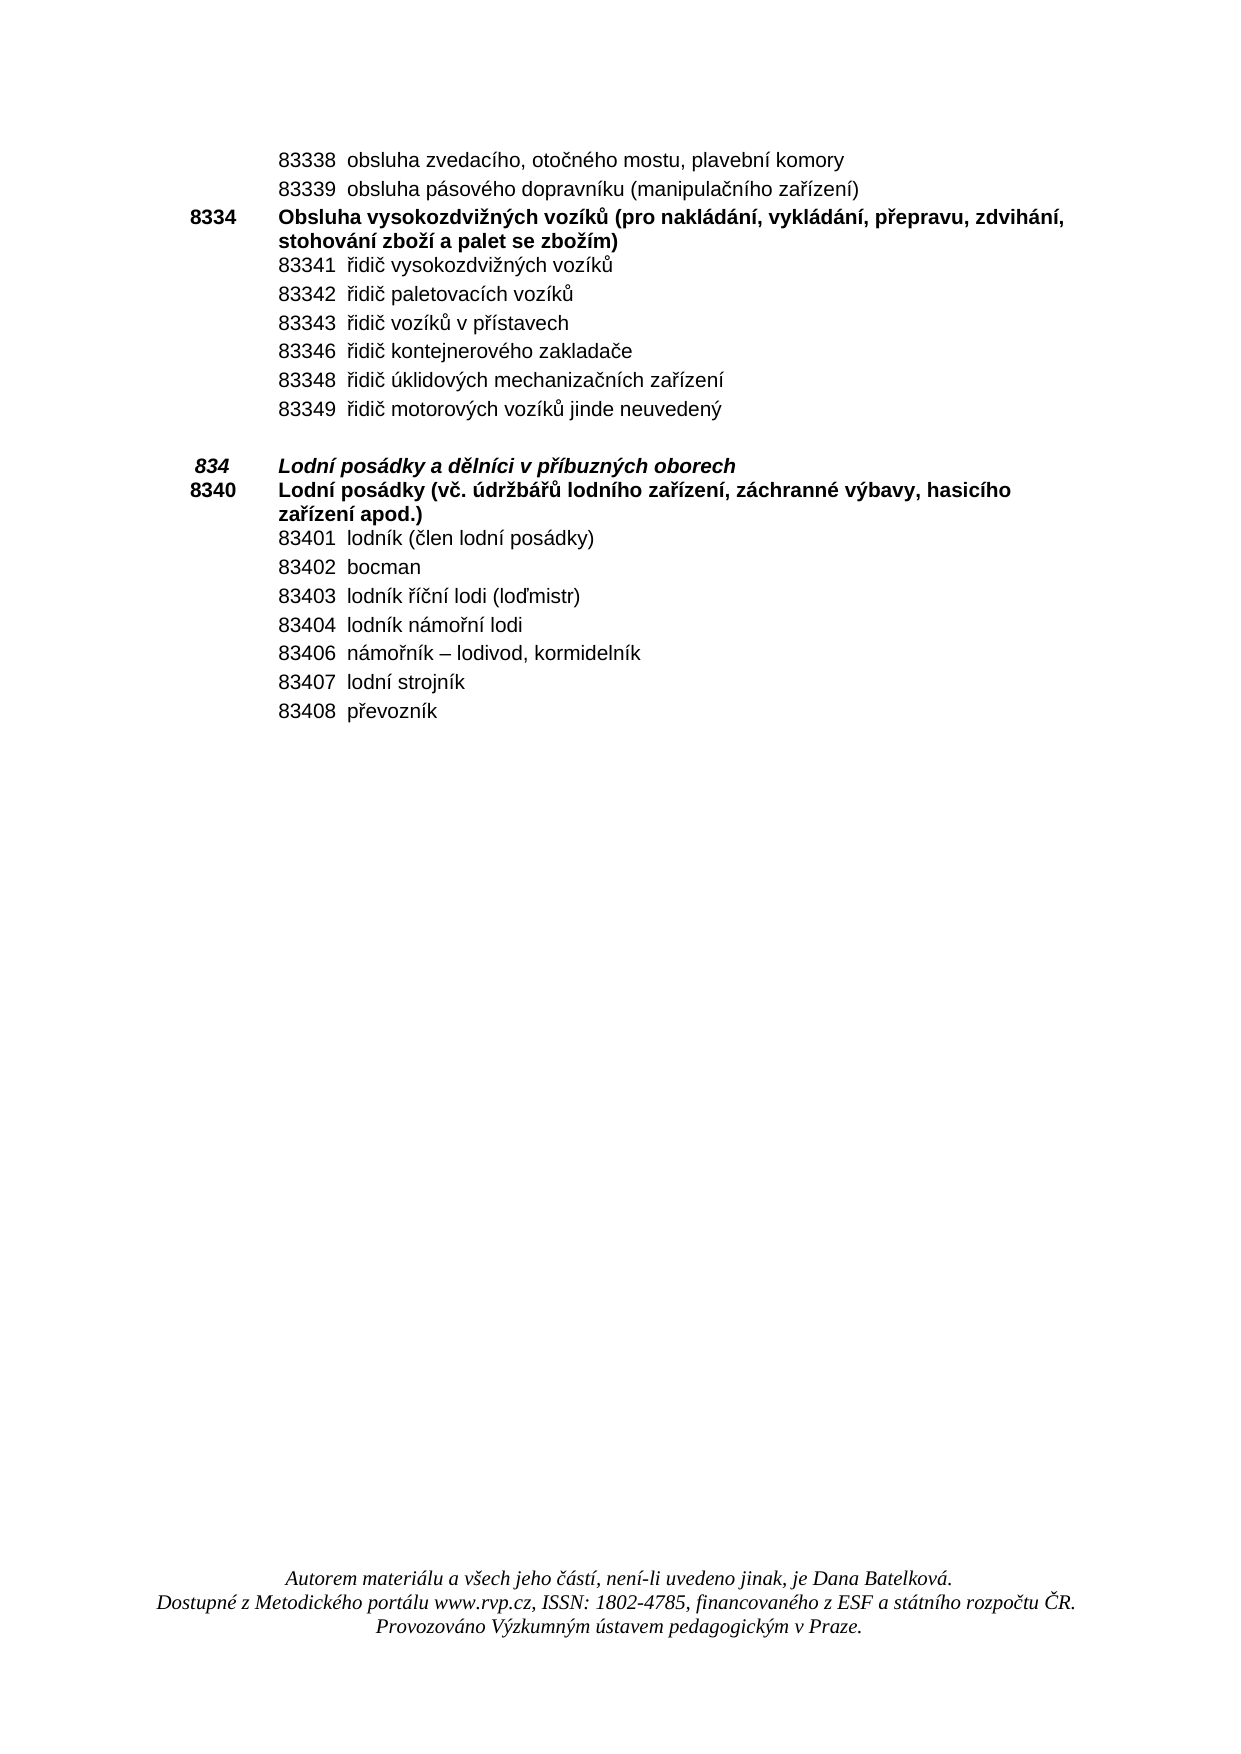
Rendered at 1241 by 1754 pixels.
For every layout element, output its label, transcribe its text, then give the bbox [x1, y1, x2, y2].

table_cell 83403 [278, 584, 347, 612]
table_cell 83348 [278, 368, 347, 397]
table_cell 83404 [278, 613, 347, 641]
table_cell [148, 426, 1093, 454]
table_cell [148, 311, 278, 339]
table_cell převozník [347, 699, 1093, 727]
table_cell lodní strojník [347, 670, 1093, 699]
table_cell řidič vysokozdvižných vozíků [347, 253, 1093, 282]
table_cell lodník námořní lodi [347, 613, 1093, 641]
table_cell obsluha zvedacího, otočného mostu, plavební komory [347, 148, 1093, 176]
table_cell 83343 [278, 311, 347, 339]
table_cell obsluha pásového dopravníku (manipulačního zařízení) [347, 176, 1093, 205]
table_cell řidič motorových vozíků jinde neuvedený [347, 397, 1093, 426]
table_cell řidič vozíků v přístavech [347, 311, 1093, 339]
table_cell [148, 148, 278, 176]
table_cell 83401 [278, 526, 347, 555]
table_cell Lodní posádky (vč. údržbářů lodního zařízení, záchranné výbavy, hasicího zařízení apod.) [278, 478, 1093, 526]
table_cell 83406 [278, 641, 347, 670]
table_cell [148, 368, 278, 397]
table_cell 834 [148, 454, 278, 478]
table_cell 83407 [278, 670, 347, 699]
table_cell 8340 [148, 478, 278, 526]
table_cell [148, 282, 278, 311]
table_cell Lodní posádky a dělníci v příbuzných oborech [278, 454, 1093, 478]
table_cell 83346 [278, 339, 347, 368]
table_cell 83339 [278, 176, 347, 205]
table_cell řidič kontejnerového zakladače [347, 339, 1093, 368]
table_cell 8334 [148, 205, 278, 253]
table_cell [148, 670, 278, 699]
table_cell 83402 [278, 555, 347, 584]
table_cell [148, 253, 278, 282]
table_cell [148, 176, 278, 205]
table_cell 83338 [278, 148, 347, 176]
table_cell [148, 339, 278, 368]
table_cell 83408 [278, 699, 347, 727]
table_cell Obsluha vysokozdvižných vozíků (pro nakládání, vykládání, přepravu, zdvihání, stohování zboží a palet se zbožím) [278, 205, 1093, 253]
table_cell řidič úklidových mechanizačních zařízení [347, 368, 1093, 397]
table_cell řidič paletovacích vozíků [347, 282, 1093, 311]
table_cell lodník (člen lodní posádky) [347, 526, 1093, 555]
table_cell [148, 584, 278, 612]
table_cell [148, 613, 278, 641]
table_cell 83342 [278, 282, 347, 311]
table_cell [148, 397, 278, 426]
table_cell bocman [347, 555, 1093, 584]
table_cell 83341 [278, 253, 347, 282]
table_cell [148, 699, 278, 727]
table_cell námořník – lodivod, kormidelník [347, 641, 1093, 670]
table_cell lodník říční lodi (loďmistr) [347, 584, 1093, 612]
table_cell [148, 555, 278, 584]
table_cell [148, 641, 278, 670]
table_cell [148, 526, 278, 555]
table_cell 83349 [278, 397, 347, 426]
